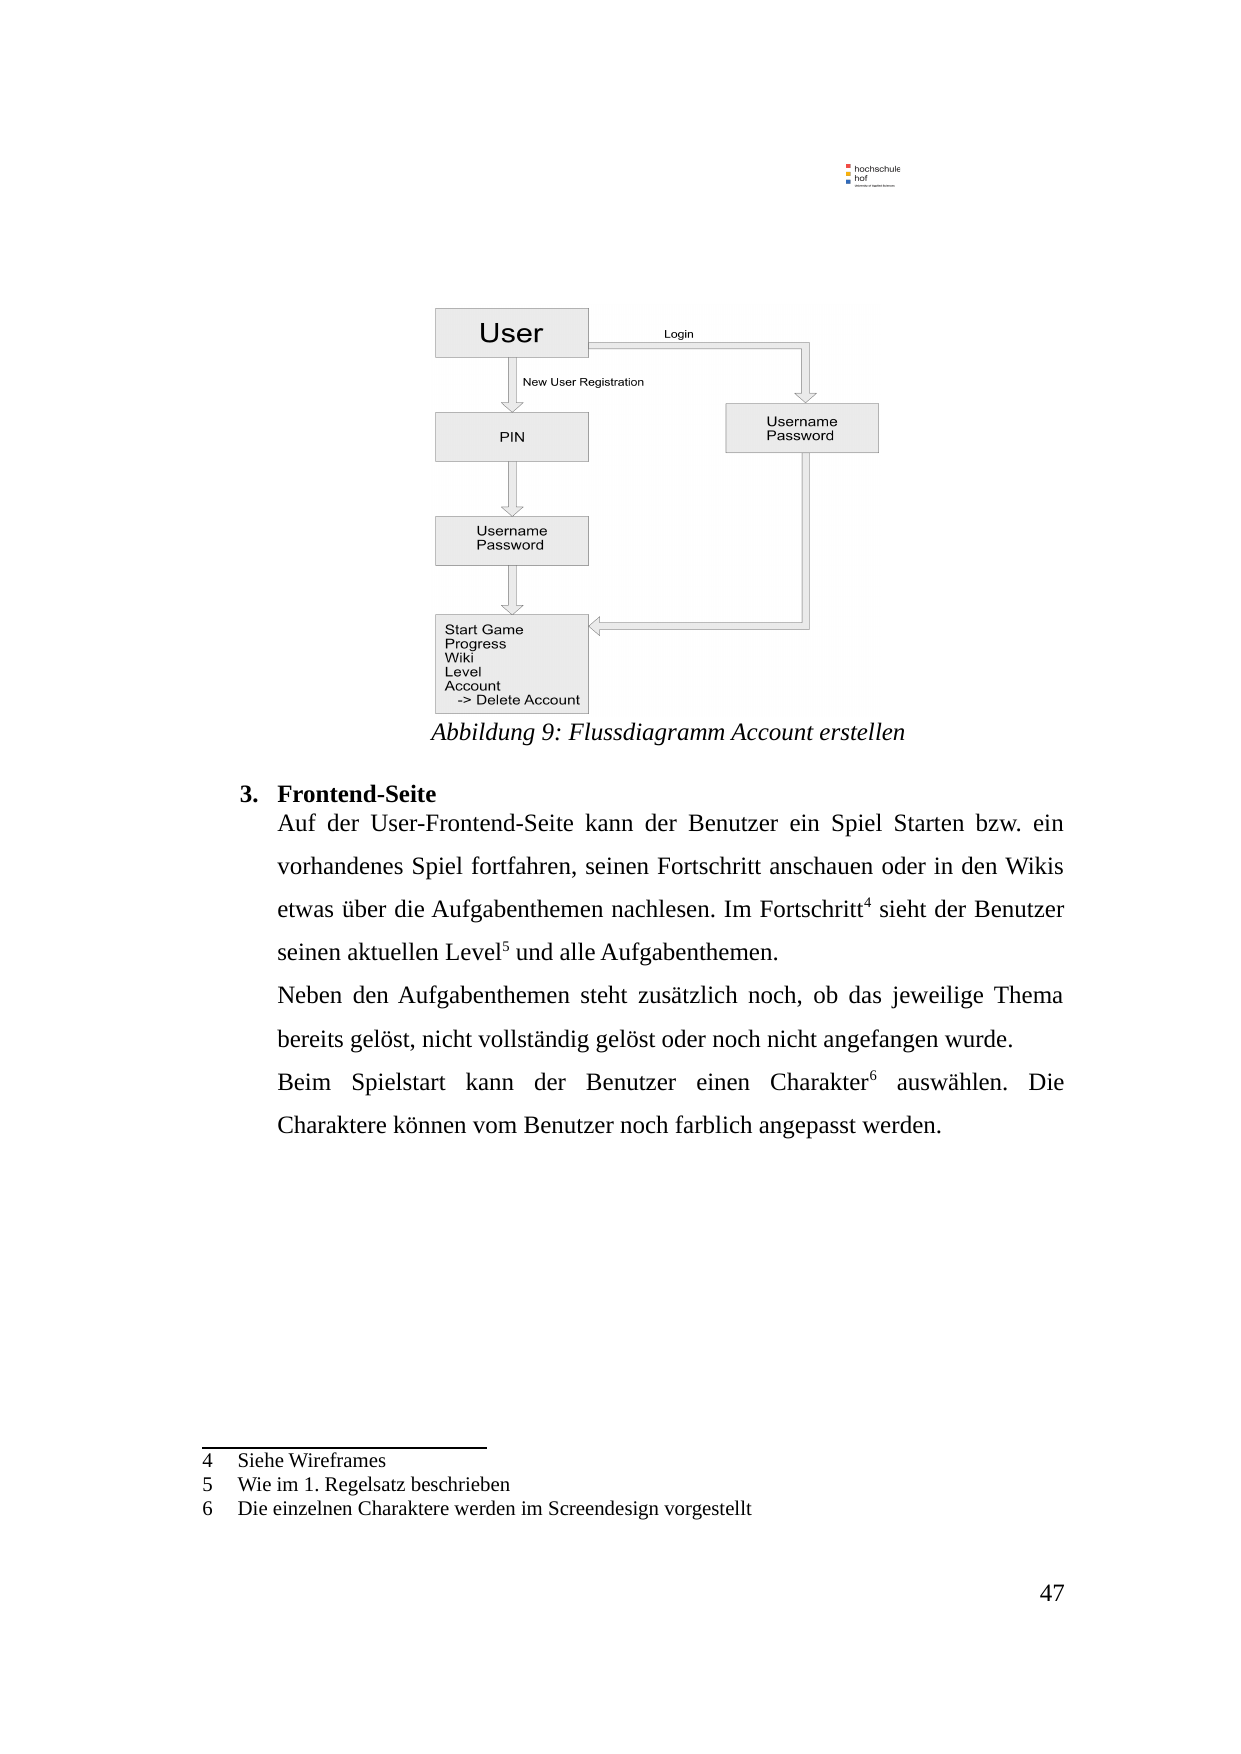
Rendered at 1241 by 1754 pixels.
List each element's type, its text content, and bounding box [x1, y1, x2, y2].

list Neben den Aufgabenthemen steht zusätzlich noch, ob das jeweilige Thema bereits gelöst, nicht vollständig gelöst oder noch nicht angefangen wurde. [239, 981, 1064, 1052]
list Wie im 1. Regelsatz beschrieben [202, 1472, 1064, 1496]
list Siehe Wireframes [202, 1448, 1064, 1472]
picture [431, 304, 881, 717]
list Auf der User-Frontend-Seite kann der Benutzer ein Spiel Starten bzw. ein vorhandenes Spiel fortfahren, seinen Fortschritt anschauen oder in den Wikis etwas über die Aufgabenthemen nachlesen. Im Fortschritt sieht der Benutzer seinen aktuellen Level und alle Aufgabenthemen. [239, 808, 1064, 966]
list Beim Spielstart kann der Benutzer einen Charakter auswählen. Die Charaktere können vom Benutzer noch farblich angepasst werden. [239, 1067, 1064, 1139]
picture [846, 164, 901, 187]
list Die einzelnen Charaktere werden im Screendesign vorgestellt [202, 1496, 1064, 1520]
list Frontend-Seite [239, 779, 1064, 808]
list Abbildung 9: Flussdiagramm Account erstellen [431, 305, 909, 745]
